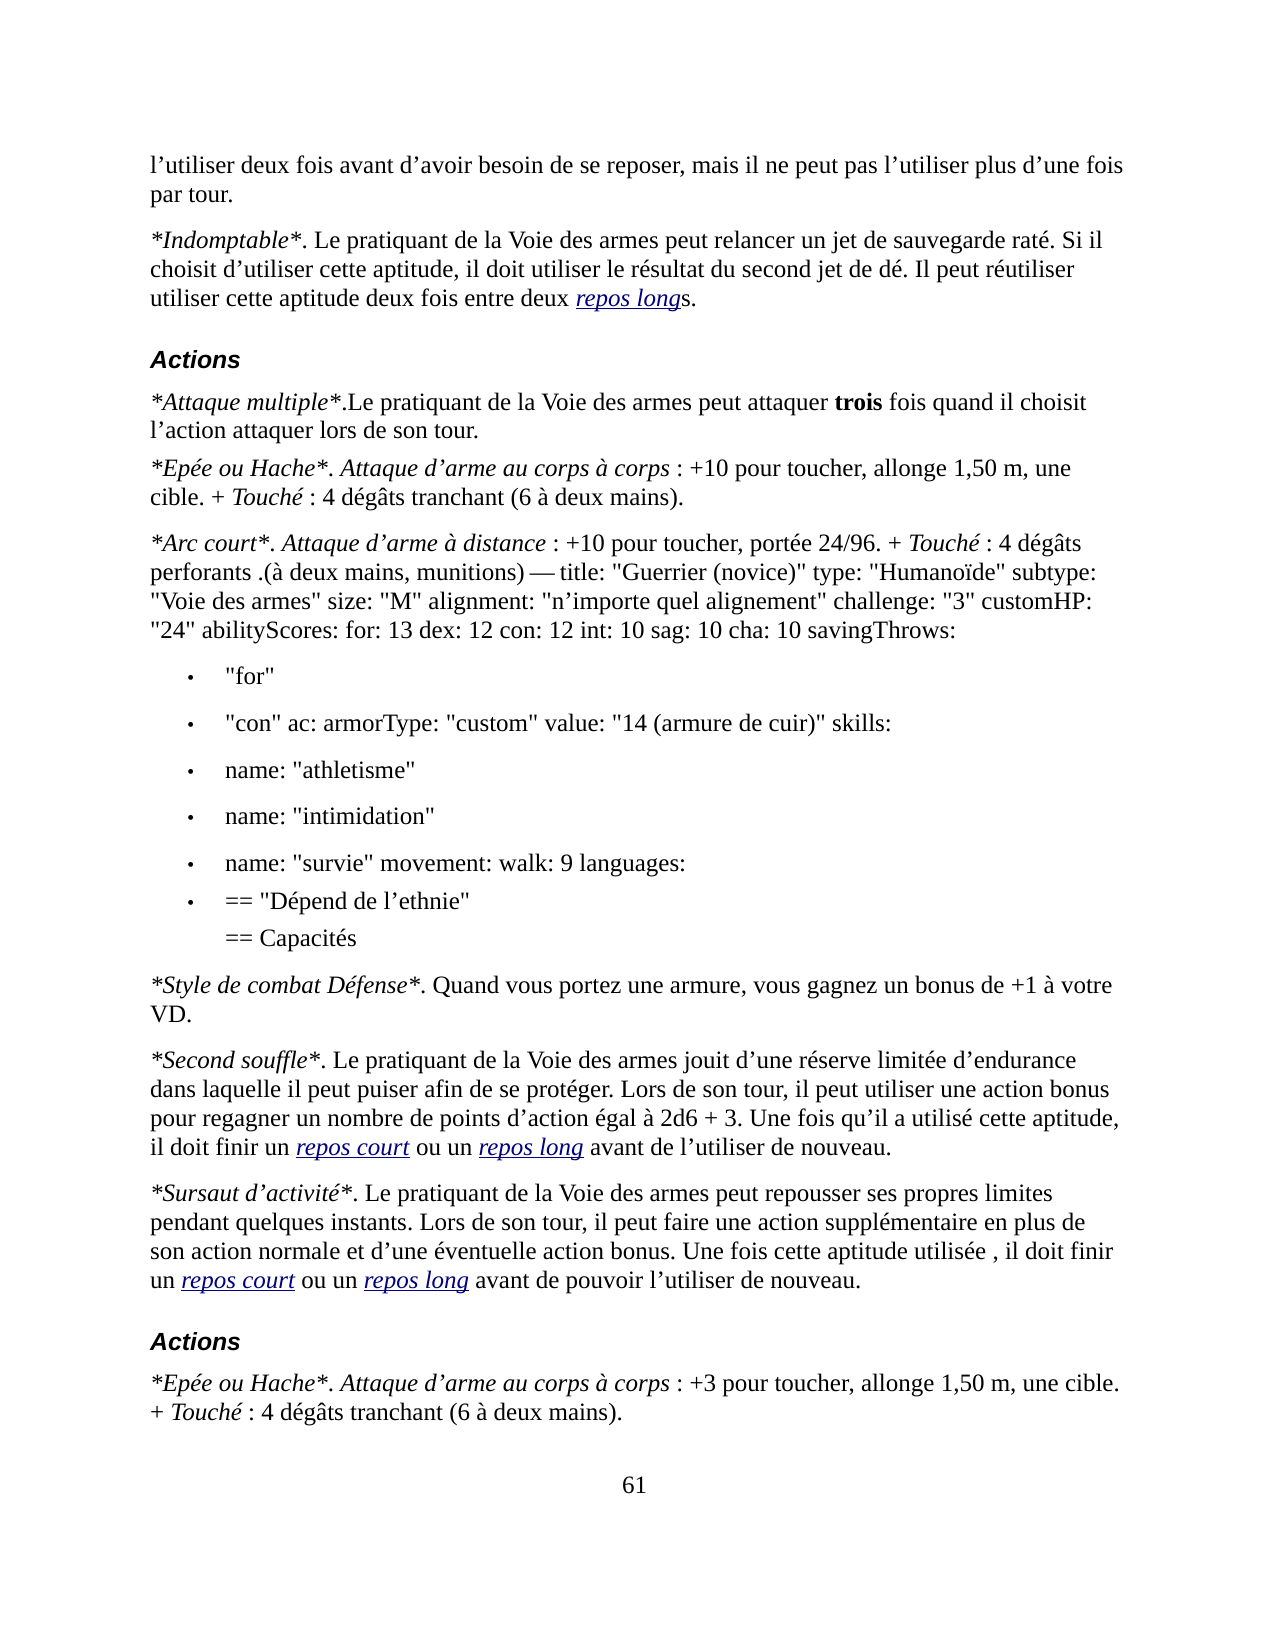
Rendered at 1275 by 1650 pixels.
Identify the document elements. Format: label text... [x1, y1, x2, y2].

text *Epée ou Hache*. Attaque d’arme au corps à corps : +10 pour toucher, allonge 1,50 m, une cible. + Touché : 4 dégâts tranchant (6 à deux mains). [150, 453, 1125, 511]
list name: "survie" movement: walk: 9 languages: [187, 848, 1125, 877]
text *Style de combat Défense*. Quand vous portez une armure, vous gagnez un bonus de +1 à votre VD. [150, 970, 1125, 1028]
list name: "athletisme" [187, 755, 1125, 783]
text *Epée ou Hache*. Attaque d’arme au corps à corps : +3 pour toucher, allonge 1,50 m, une cible. + Touché : 4 dégâts tranchant (6 à deux mains). [150, 1368, 1125, 1426]
list == "Dépend de l’ethnie" [187, 886, 1125, 914]
list "for" [187, 661, 1125, 690]
text *Second souffle*. Le pratiquant de la Voie des armes jouit d’une réserve limitée d’endurance dans laquelle il peut puiser afin de se protéger. Lors de son tour, il peut utiliser une action bonus pour regagner un nombre de points d’action égal à 2d6 + 3. Une fois qu’il a utilisé cette aptitude, il doit finir un repos court ou un repos long avant de l’utiliser de nouveau. [150, 1046, 1125, 1161]
subtitle Actions [150, 346, 1125, 374]
list name: "intimidation" [187, 801, 1125, 830]
subtitle Actions [150, 1327, 1125, 1356]
text *Arc court*. Attaque d’arme à distance : +10 pour toucher, portée 24/96. + Touché : 4 dégâts perforants .(à deux mains, munitions) — title: "Guerrier (novice)" type: "Humanoïde" subtype: "Voie des armes" size: "M" alignment: "n’importe quel alignement" challenge: "3" customHP: "24" abilityScores: for: 13 dex: 12 con: 12 int: 10 sag: 10 cha: 10 savingThrows: [150, 528, 1125, 643]
text *Sursaut d’activité*. Le pratiquant de la Voie des armes peut repousser ses propres limites pendant quelques instants. Lors de son tour, il peut faire une action supplémentaire en plus de son action normale et d’une éventuelle action bonus. Une fois cette aptitude utilisée , il doit finir un repos court ou un repos long avant de pouvoir l’utiliser de nouveau. [150, 1178, 1125, 1293]
list "con" ac: armorType: "custom" value: "14 (armure de cuir)" skills: [187, 708, 1125, 737]
list == Capacités [187, 923, 1125, 952]
text l’utiliser deux fois avant d’avoir besoin de se reposer, mais il ne peut pas l’utiliser plus d’une fois par tour. [150, 150, 1125, 207]
text *Indomptable*. Le pratiquant de la Voie des armes peut relancer un jet de sauvegarde raté. Si il choisit d’utiliser cette aptitude, il doit utiliser le résultat du second jet de dé. Il peut réutiliser utiliser cette aptitude deux fois entre deux repos longs. [150, 225, 1125, 312]
text *Attaque multiple*.Le pratiquant de la Voie des armes peut attaquer trois fois quand il choisit l’action attaquer lors de son tour. [150, 387, 1125, 444]
